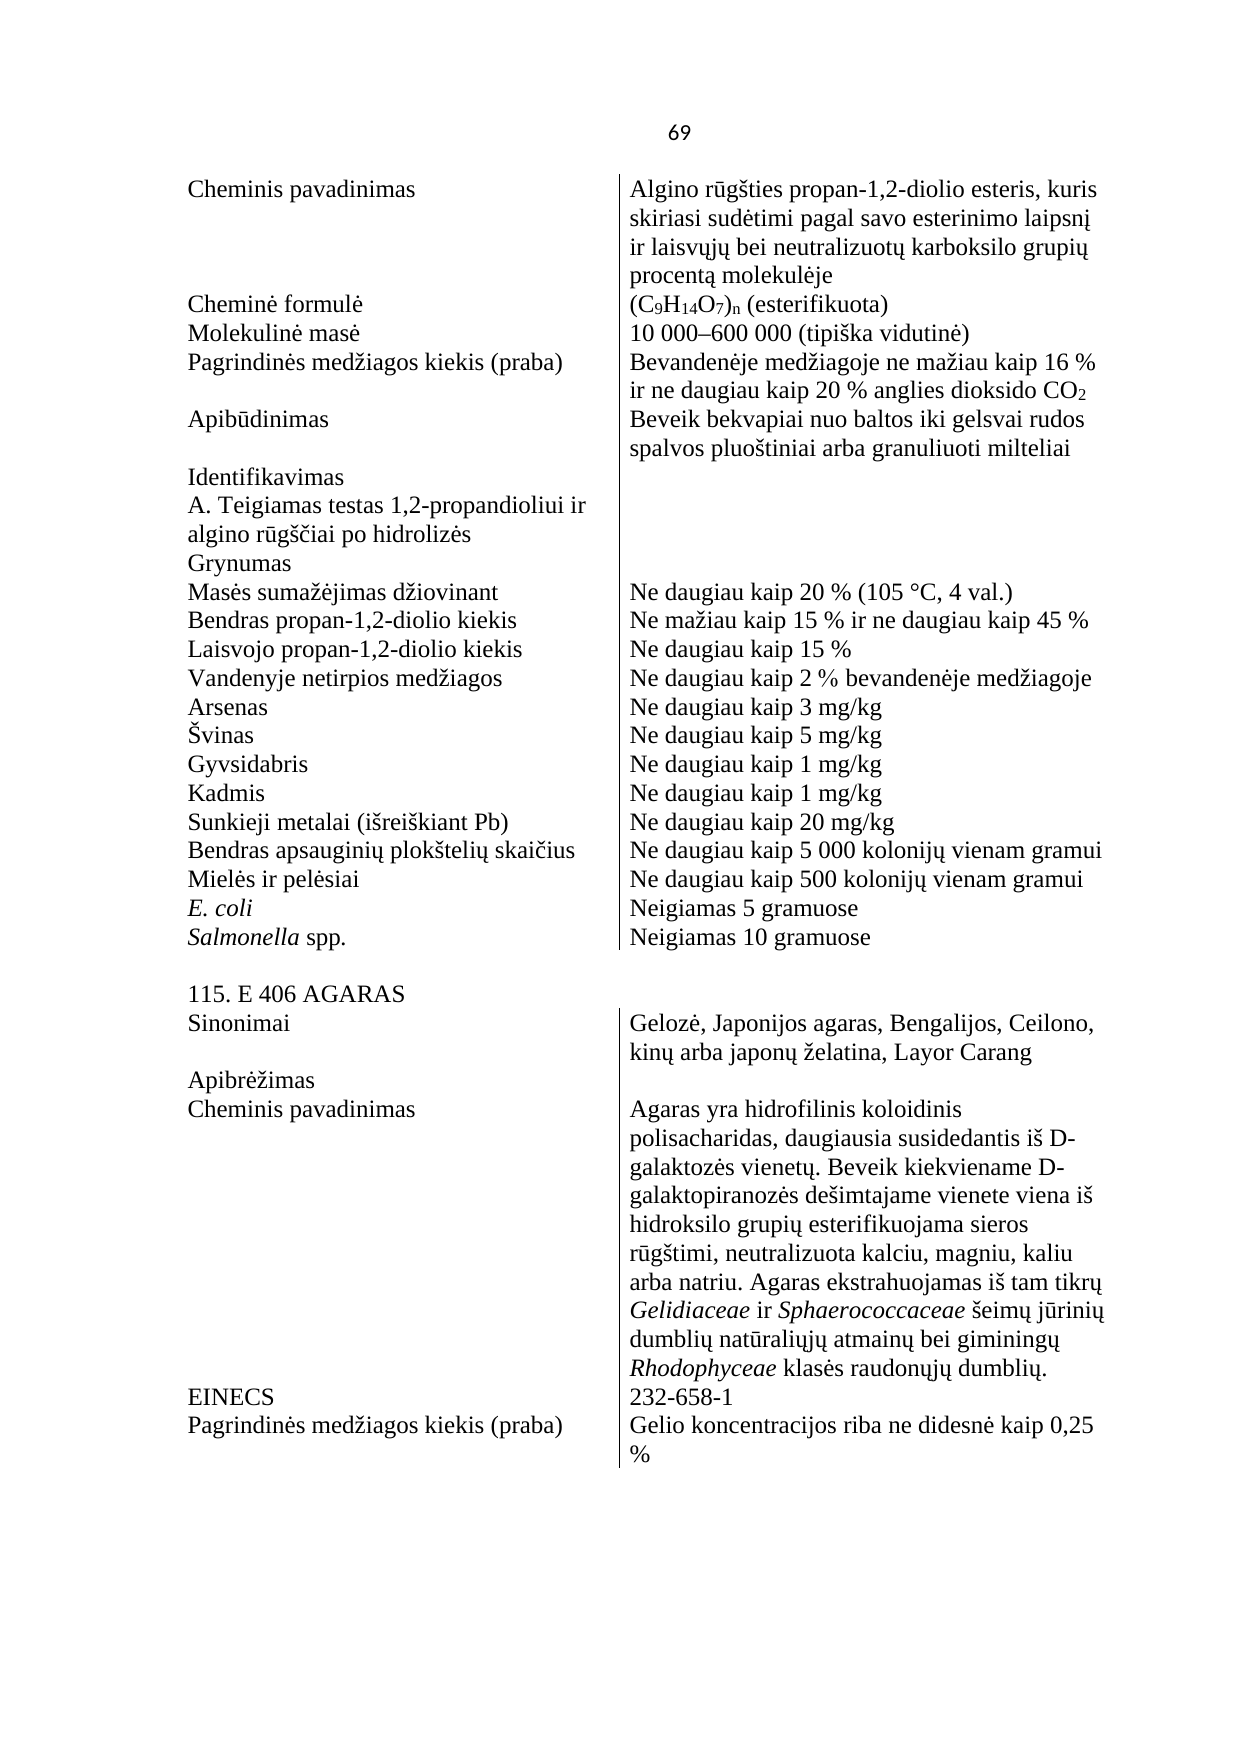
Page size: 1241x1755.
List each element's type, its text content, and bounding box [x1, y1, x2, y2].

table_cell A. Teigiamas testas 1,2-propandioliui ir algino rūgščiai po hidrolizės [177, 490, 619, 548]
table_cell Kadmis [177, 778, 619, 807]
table_cell E. coli [177, 893, 619, 922]
table_cell Cheminis pavadinimas [177, 174, 619, 289]
table_cell Grynumas [177, 548, 619, 577]
table_cell Ne mažiau kaip 15 % ir ne daugiau kaip 45 % [620, 605, 1122, 634]
table_header 115. E 406 AGARAS [177, 979, 1122, 1008]
table_cell Švinas [177, 720, 619, 749]
table_cell [620, 1065, 1122, 1094]
table_cell Bevandenėje medžiagoje ne mažiau kaip 16 % ir ne daugiau kaip 20 % anglies dioksido CO2 [620, 347, 1122, 404]
table_cell Agaras yra hidrofilinis koloidinis polisacharidas, daugiausia susidedantis iš D-galaktozės vienetų. Beveik kiekviename D-galaktopiranozės dešimtajame vienete viena iš hidroksilo grupių esterifikuojama sieros rūgštimi, neutralizuota kalciu, magniu, kaliu arba natriu. Agaras ekstrahuojamas iš tam tikrų Gelidiaceae ir Sphaerococcaceae šeimų jūrinių dumblių natūraliųjų atmainų bei giminingų Rhodophyceae klasės raudonųjų dumblių. [620, 1094, 1122, 1382]
table_cell Masės sumažėjimas džiovinant [177, 577, 619, 605]
table_cell Molekulinė masė [177, 318, 619, 347]
table_cell (C9H14O7)n (esterifikuota) [620, 289, 1122, 318]
table_cell [620, 462, 1122, 490]
table_cell Ne daugiau kaip 15 % [620, 634, 1122, 663]
table_cell Beveik bekvapiai nuo baltos iki gelsvai rudos spalvos pluoštiniai arba granuliuoti milteliai [620, 404, 1122, 462]
table_cell Pagrindinės medžiagos kiekis (praba) [177, 1410, 619, 1468]
table_cell Ne daugiau kaip 5 mg/kg [620, 720, 1122, 749]
table_cell Algino rūgšties propan-1,2-diolio esteris, kuris skiriasi sudėtimi pagal savo esterinimo laipsnį ir laisvųjų bei neutralizuotų karboksilo grupių procentą molekulėje [620, 174, 1122, 289]
table_cell Ne daugiau kaip 20 % (105 °C, 4 val.) [620, 577, 1122, 605]
table_cell Cheminė formulė [177, 289, 619, 318]
table_cell Neigiamas 10 gramuose [620, 922, 1122, 950]
table_cell Ne daugiau kaip 1 mg/kg [620, 749, 1122, 778]
table_cell Apibrėžimas [177, 1065, 619, 1094]
table_cell Identifikavimas [177, 462, 619, 490]
table_cell Ne daugiau kaip 20 mg/kg [620, 807, 1122, 835]
table_cell Apibūdinimas [177, 404, 619, 462]
table_cell 10 000–600 000 (tipiška vidutinė) [620, 318, 1122, 347]
table_cell Salmonella spp. [177, 922, 619, 950]
table_cell Arsenas [177, 692, 619, 720]
table_cell Ne daugiau kaip 5 000 kolonijų vienam gramui [620, 835, 1122, 864]
table_cell Gyvsidabris [177, 749, 619, 778]
table_cell Laisvojo propan-1,2-diolio kiekis [177, 634, 619, 663]
table_cell [620, 490, 1122, 548]
table_cell [620, 548, 1122, 577]
table_cell 232-658-1 [620, 1382, 1122, 1410]
table_cell Gelozė, Japonijos agaras, Bengalijos, Ceilono, kinų arba japonų želatina, Layor Carang [620, 1008, 1122, 1065]
table_cell EINECS [177, 1382, 619, 1410]
table_cell Vandenyje netirpios medžiagos [177, 663, 619, 692]
table_cell Mielės ir pelėsiai [177, 864, 619, 893]
table_cell Gelio koncentracijos riba ne didesnė kaip 0,25 % [620, 1410, 1122, 1468]
table_cell Bendras propan-1,2-diolio kiekis [177, 605, 619, 634]
table_cell Ne daugiau kaip 3 mg/kg [620, 692, 1122, 720]
table_cell Neigiamas 5 gramuose [620, 893, 1122, 922]
table_cell Sinonimai [177, 1008, 619, 1065]
table_cell Ne daugiau kaip 1 mg/kg [620, 778, 1122, 807]
table_cell Cheminis pavadinimas [177, 1094, 619, 1382]
table_cell Bendras apsauginių plokštelių skaičius [177, 835, 619, 864]
table_cell Sunkieji metalai (išreiškiant Pb) [177, 807, 619, 835]
table_cell Ne daugiau kaip 500 kolonijų vienam gramui [620, 864, 1122, 893]
table_cell Ne daugiau kaip 2  bevandenėje medžiagoje [620, 663, 1122, 692]
table_cell Pagrindinės medžiagos kiekis (praba) [177, 347, 619, 404]
